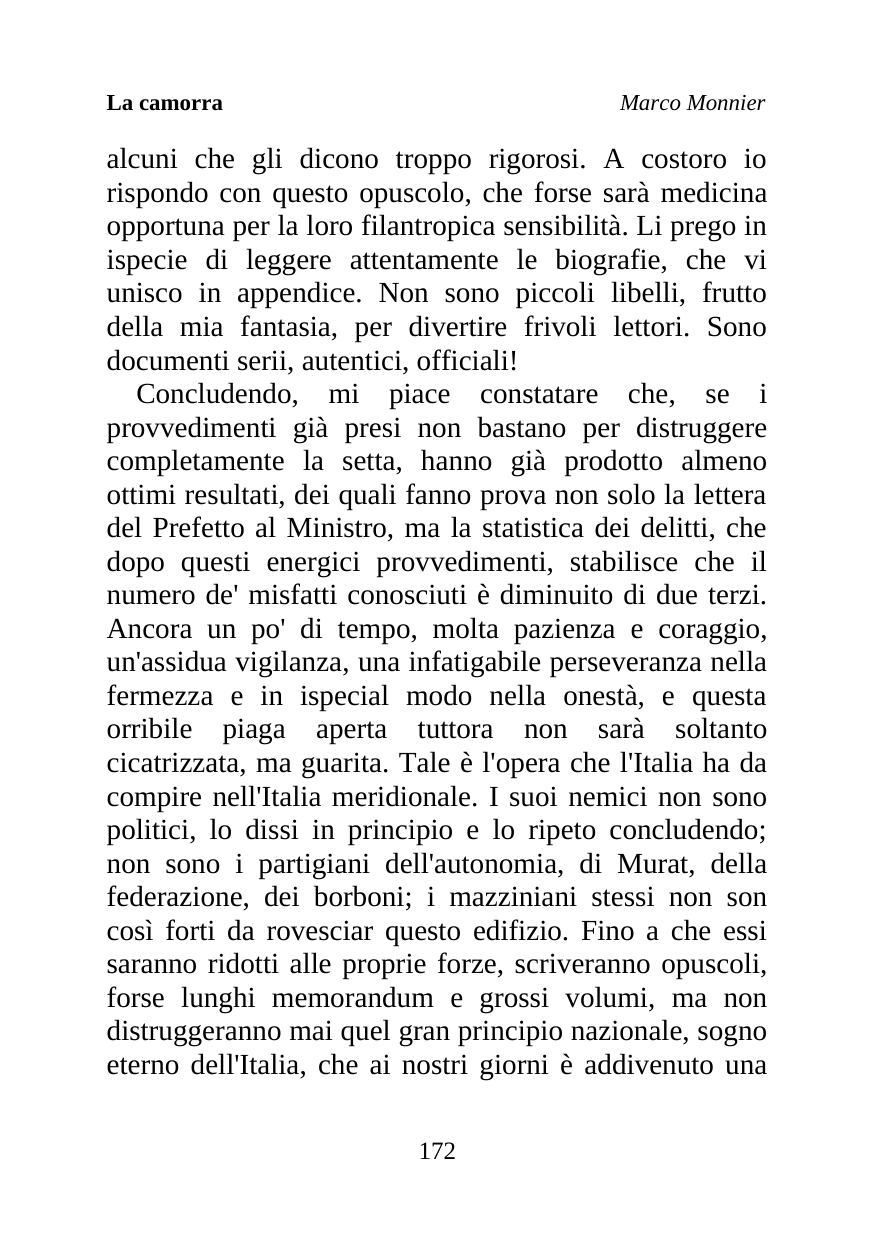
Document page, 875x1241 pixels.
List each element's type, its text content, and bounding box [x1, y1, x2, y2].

text alcuni che gli dicono troppo rigorosi. A costoro io rispondo con questo opuscolo, che forse sarà medicina opportuna per la loro filantropica sensibilità. Li prego in ispecie di leggere attentamente le biografie, che vi unisco in appendice. Non sono piccoli libelli, frutto della mia fantasia, per divertire frivoli lettori. Sono documenti serii, autentici, officiali! [106, 141, 768, 376]
text Concludendo, mi piace constatare che, se i provvedimenti già presi non bastano per distruggere completamente la setta, hanno già prodotto almeno ottimi resultati, dei quali fanno prova non solo la lettera del Prefetto al Ministro, ma la statistica dei delitti, che dopo questi energici provvedimenti, stabilisce che il numero de' misfatti conosciuti è diminuito di due terzi. Ancora un po' di tempo, molta pazienza e coraggio, un'assidua vigilanza, una infatigabile perseveranza nella fermezza e in ispecial modo nella onestà, e questa orribile piaga aperta tuttora non sarà soltanto cicatrizzata, ma guarita. Tale è l'opera che l'Italia ha da compire nell'Italia meridionale. I suoi nemici non sono politici, lo dissi in principio e lo ripeto concludendo; non sono i partigiani dell'autonomia, di Murat, della federazione, dei borboni; i mazziniani stessi non son così forti da rovesciar questo edifizio. Fino a che essi saranno ridotti alle proprie forze, scriveranno opuscoli, forse lunghi memorandum e grossi volumi, ma non distruggeranno mai quel gran principio nazionale, sogno eterno dell'Italia, che ai nostri giorni è addivenuto una [106, 376, 768, 1081]
